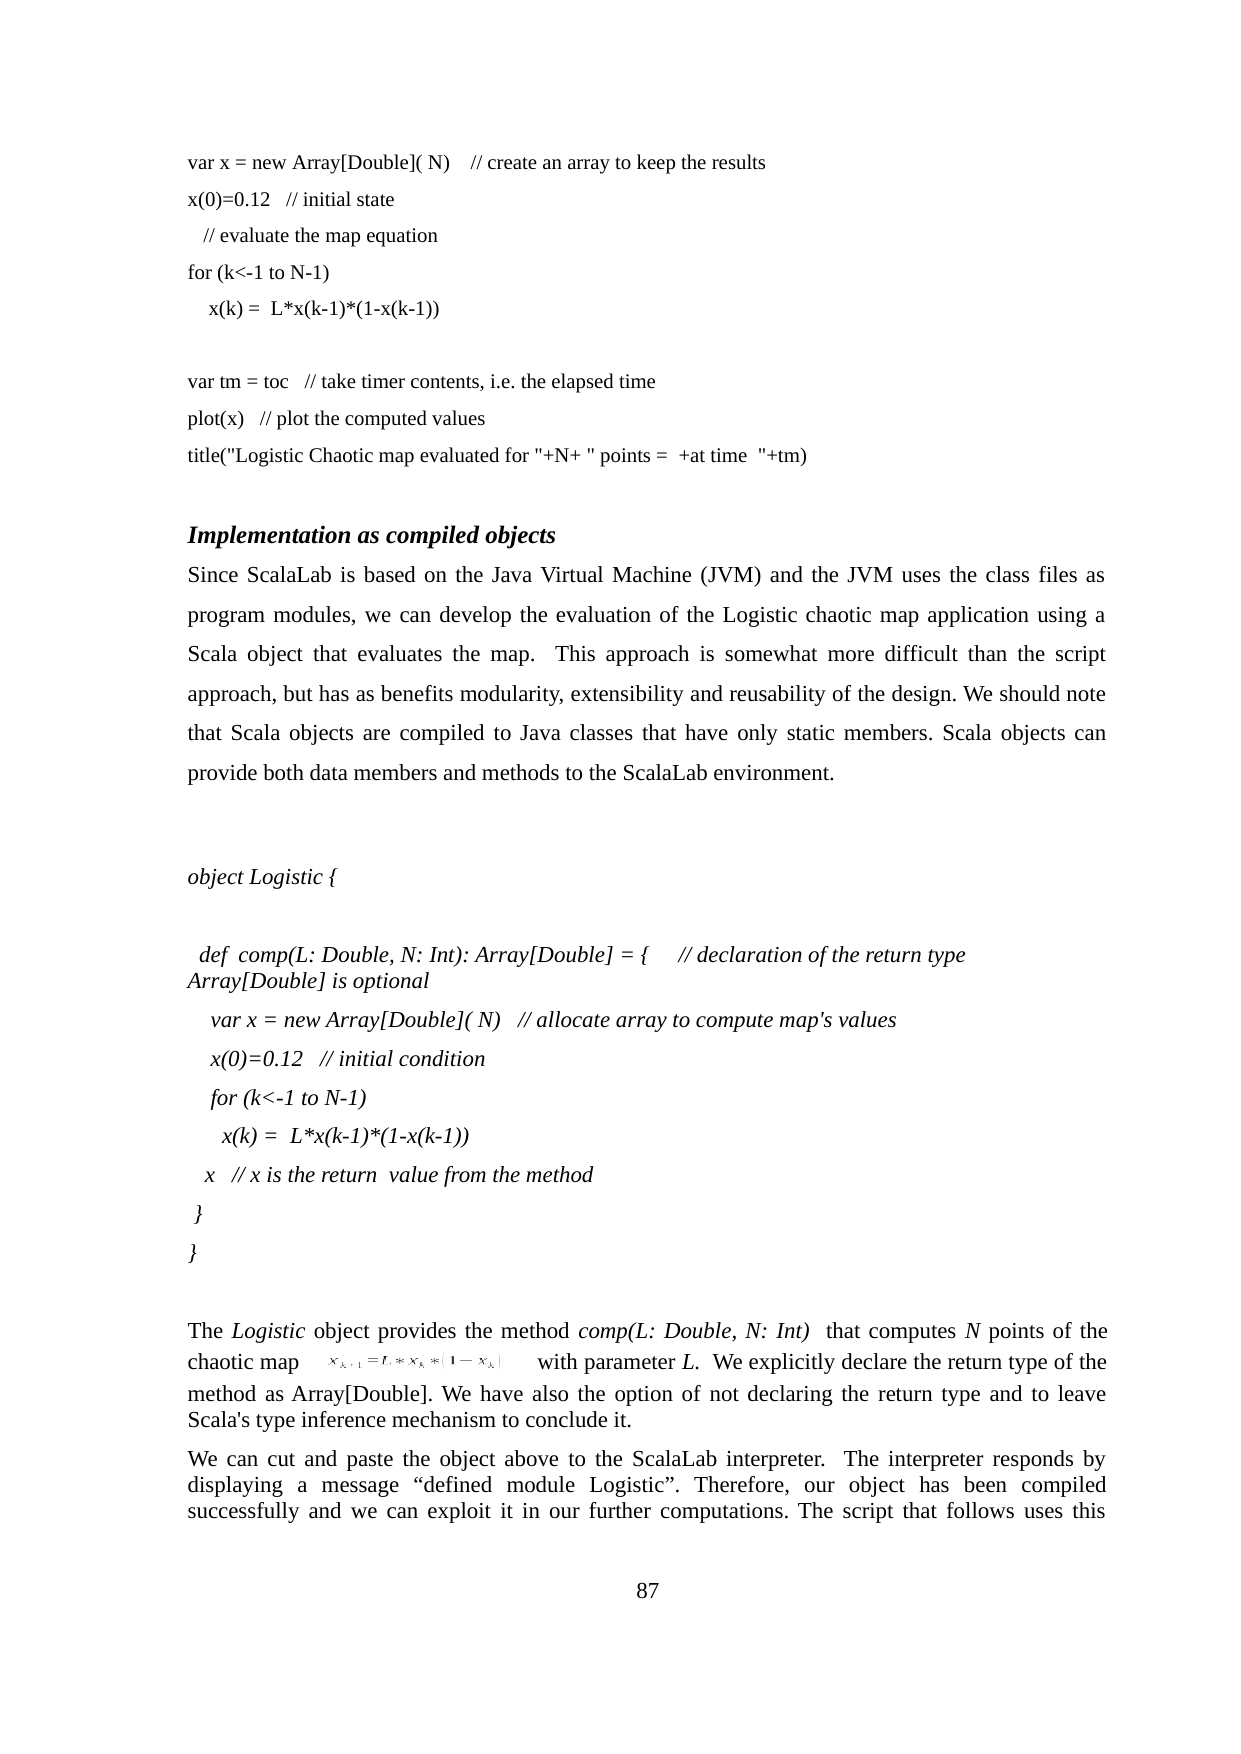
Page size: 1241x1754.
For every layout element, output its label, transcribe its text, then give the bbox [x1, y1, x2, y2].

text We can cut and paste the object above to the ScalaLab interpreter. The interpreter responds by displaying a message “defined module Logistic”. Therefore, our object has been compiled successfully and we can exploit it in our further computations. The script that follows uses this [187, 1445, 1108, 1524]
text } [187, 1239, 1108, 1265]
text x // x is the return value from the method [187, 1161, 1108, 1188]
text The Logistic object provides the method comp(L: Double, N: Int) that computes N points of the chaotic map with parameter L. We explicitly declare the return type of the method as Array[Double]. We have also the option of not declaring the return type and to leave Scala's type inference mechanism to conclude it. [187, 1317, 1108, 1432]
text for (k<-1 to N-1) [187, 260, 1108, 284]
text x(k) = L*x(k-1)*(1-x(k-1)) [187, 1122, 1108, 1149]
text x(0)=0.12 // initial condition [187, 1045, 1108, 1071]
text def comp(L: Double, N: Int): Array[Double] = { // declaration of the return type Array[Double] is optional [187, 941, 1108, 993]
text var tm = toc // take timer contents, i.e. the elapsed time [187, 369, 1108, 393]
text Implementation as compiled objects [187, 520, 1108, 549]
text // evaluate the map equation [187, 223, 1108, 247]
text var x = new Array[Double]( N) // allocate array to compute map's values [187, 1006, 1108, 1032]
text x(k) = L*x(k-1)*(1-x(k-1)) [187, 296, 1108, 320]
text for (k<-1 to N-1) [187, 1083, 1108, 1110]
text title("Logistic Chaotic map evaluated for "+N+ " points = +at time "+tm) [187, 442, 1108, 467]
text var x = new Array[Double]( N) // create an array to keep the results [187, 150, 1108, 174]
text Since ScalaLab is based on the Java Virtual Machine (JVM) and the JVM uses the class files as program modules, we can develop the evaluation of the Logistic chaotic map application using a Scala object that evaluates the map. This approach is somewhat more difficult than the script approach, but has as benefits modularity, extensibility and reusability of the design. We should note that Scala objects are compiled to Java classes that have only static members. Scala objects can provide both data members and methods to the ScalaLab environment. [187, 562, 1108, 785]
text } [187, 1200, 1108, 1226]
text object Logistic { [187, 863, 1108, 889]
text x(0)=0.12 // initial state [187, 187, 1108, 211]
text plot(x) // plot the computed values [187, 406, 1108, 430]
